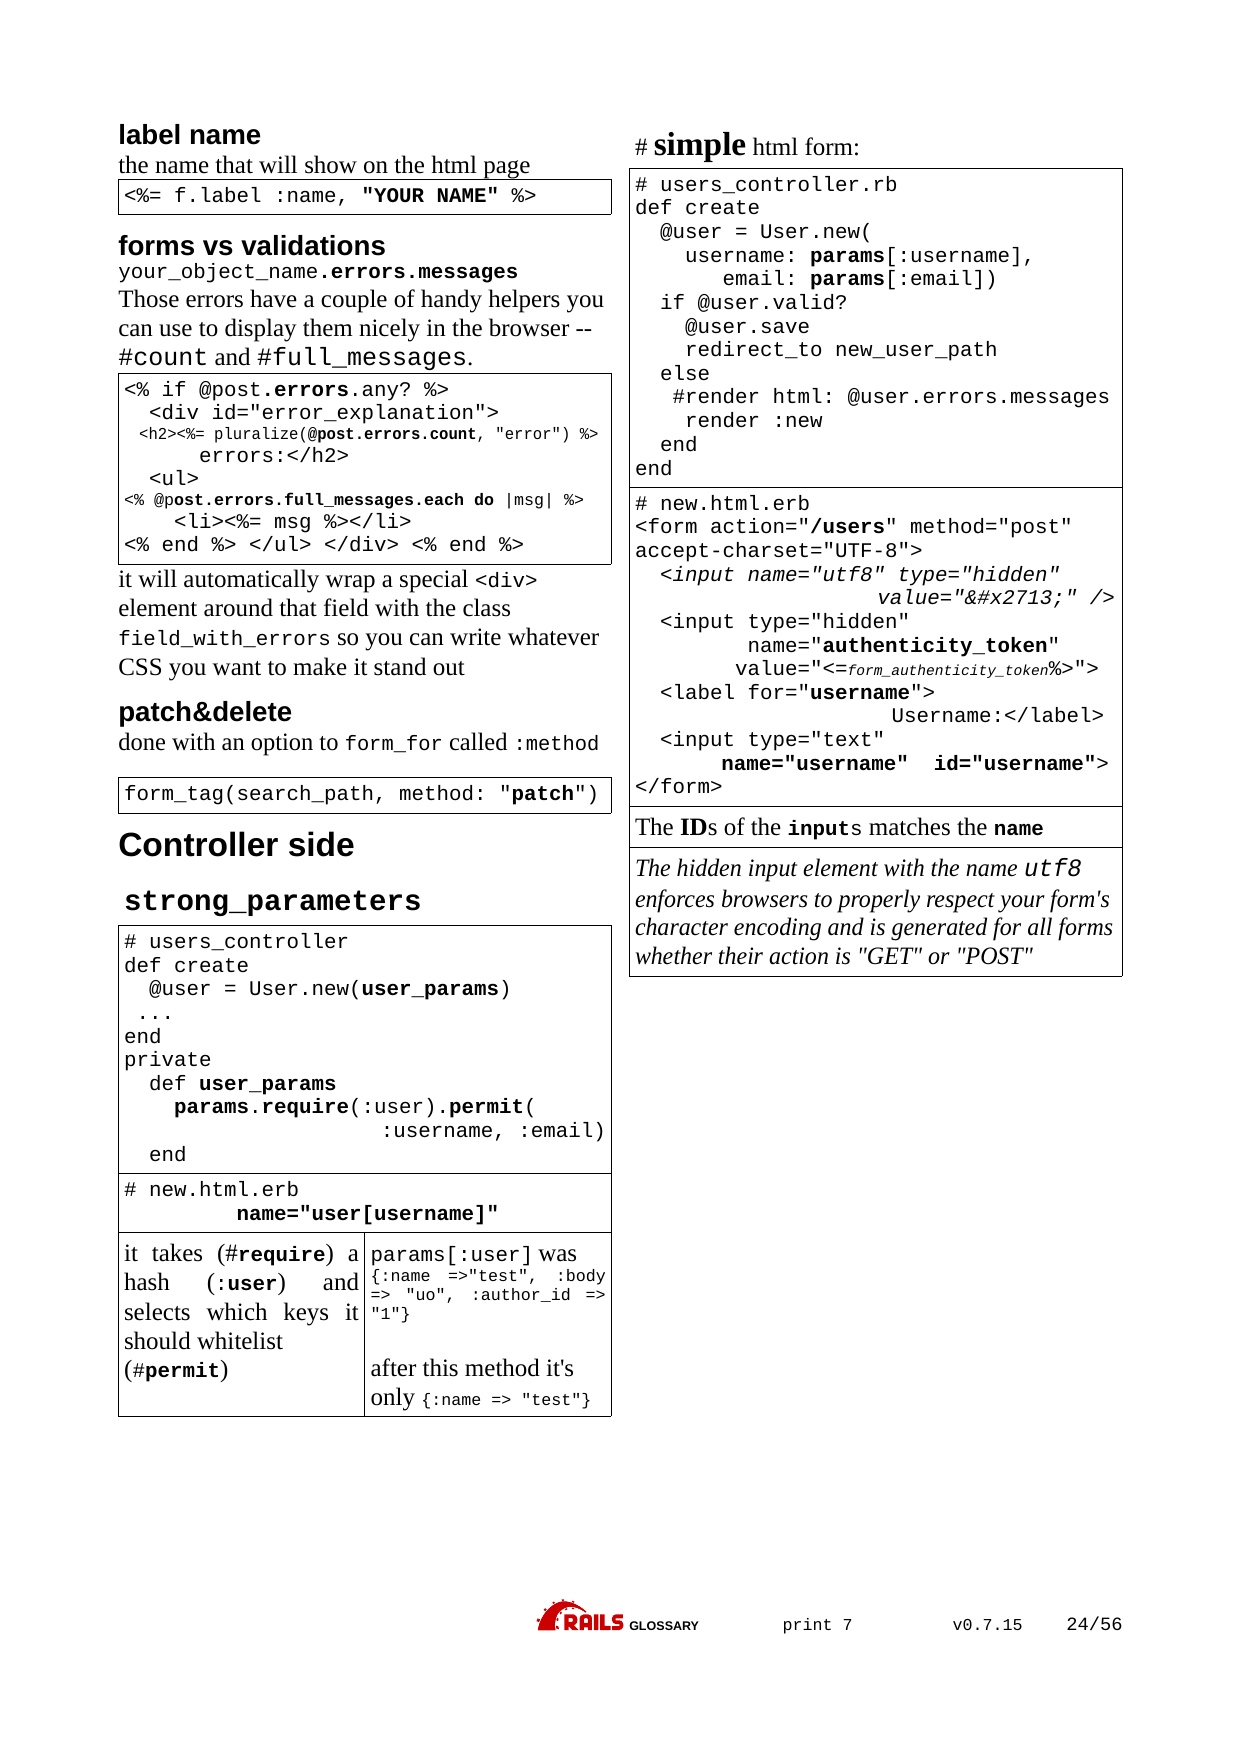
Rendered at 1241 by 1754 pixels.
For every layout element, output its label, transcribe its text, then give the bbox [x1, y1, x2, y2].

text your_object_name.errors.messages [118, 261, 611, 284]
subtitle forms vs validations [118, 229, 611, 261]
subtitle label name [118, 118, 611, 150]
text Those errors have a couple of handy helpers you can use to display them nicely in the browser -- #count and #full_messages. [118, 284, 611, 373]
table_header <% if @post.errors.any? %> <div id="error_explanation"> <h2><%= pluralize(@post.errors.count, "error") %> errors:</h2> <ul> <% @post.errors.full_messages.each do |msg| %> <li><%= msg %></li> <% end %> </ul> </div> <% end %> [119, 374, 611, 564]
text the name that will show on the html page [118, 150, 611, 179]
subtitle Controller side [118, 824, 611, 863]
table_cell # users_controller def create @user = User.new(user_params) ... end private def user_params params.require(:user).permit( :username, :email) end [119, 926, 611, 1173]
table_header <%= f.label :name, "YOUR NAME" %> [119, 180, 611, 214]
table_cell The IDs of the inputs matches the name [630, 807, 1122, 847]
table_cell params[:user] was {:name =>"test", :body => "uo", :author_id => "1"} after this method it's only {:name => "test"} [365, 1233, 611, 1416]
table_header # simple html form: [629, 118, 1122, 168]
text it will automatically wrap a special <div> element around that field with the class field_with_errors so you can write whatever CSS you want to make it stand out [118, 565, 611, 681]
table_header strong_parameters [118, 866, 611, 925]
table_header form_tag(search_path, method: "patch") [119, 778, 611, 812]
table_cell # users_controller.rb def create @user = User.new( username: params[:username], email: params[:email]) if @user.valid? @user.save redirect_to new_user_path else #render html: @user.errors.messages render :new end end [630, 169, 1122, 487]
subtitle patch&delete [118, 695, 611, 727]
table_cell # new.html.erb name="user[username]" [119, 1174, 611, 1232]
table_cell # new.html.erb <form action="/users" method="post" accept-charset="UTF-8"> <input name="utf8" type="hidden" value="&#x2713;" /> <input type="hidden" name="authenticity_token" value="<=form_authenticity_token%>"> <label for="username"> Username:</label> <input type="text" name="username" id="username"> </form> [630, 488, 1122, 806]
text done with an option to form_for called :method [118, 727, 611, 757]
table_cell The hidden input element with the name utf8 enforces browsers to properly respect your form's character encoding and is generated for all forms whether their action is "GET" or "POST" [630, 848, 1122, 976]
table_cell it takes (#require) a hash (:user) and selects which keys it should whitelist (#permit) [119, 1233, 364, 1416]
